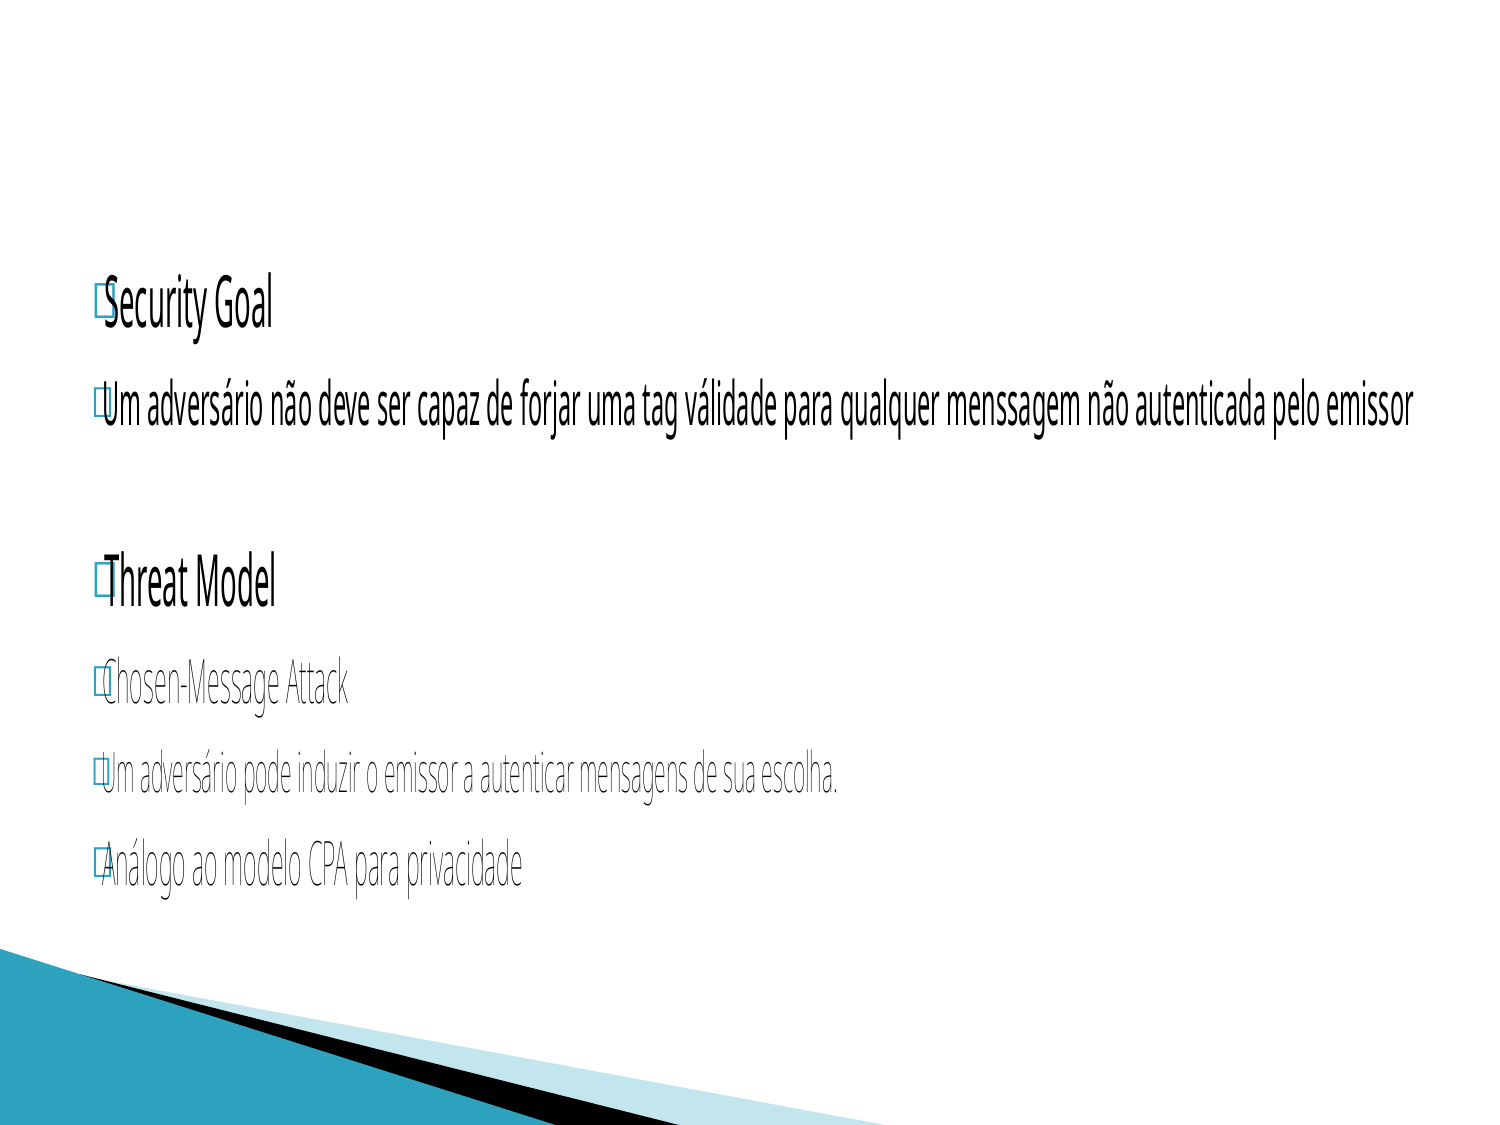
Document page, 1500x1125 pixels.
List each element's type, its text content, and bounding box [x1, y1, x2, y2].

list Security Goal Um adversário não deve ser capaz de forjar uma tag válidade para qualquer menssagem não autenticada pelo emissor Threat Model Chosen-Message Attack Um adversário pode induzir o emissor a autenticar mensagens de sua escolha. Análogo ao modelo CPA para privacidade [75, 243, 1426, 986]
